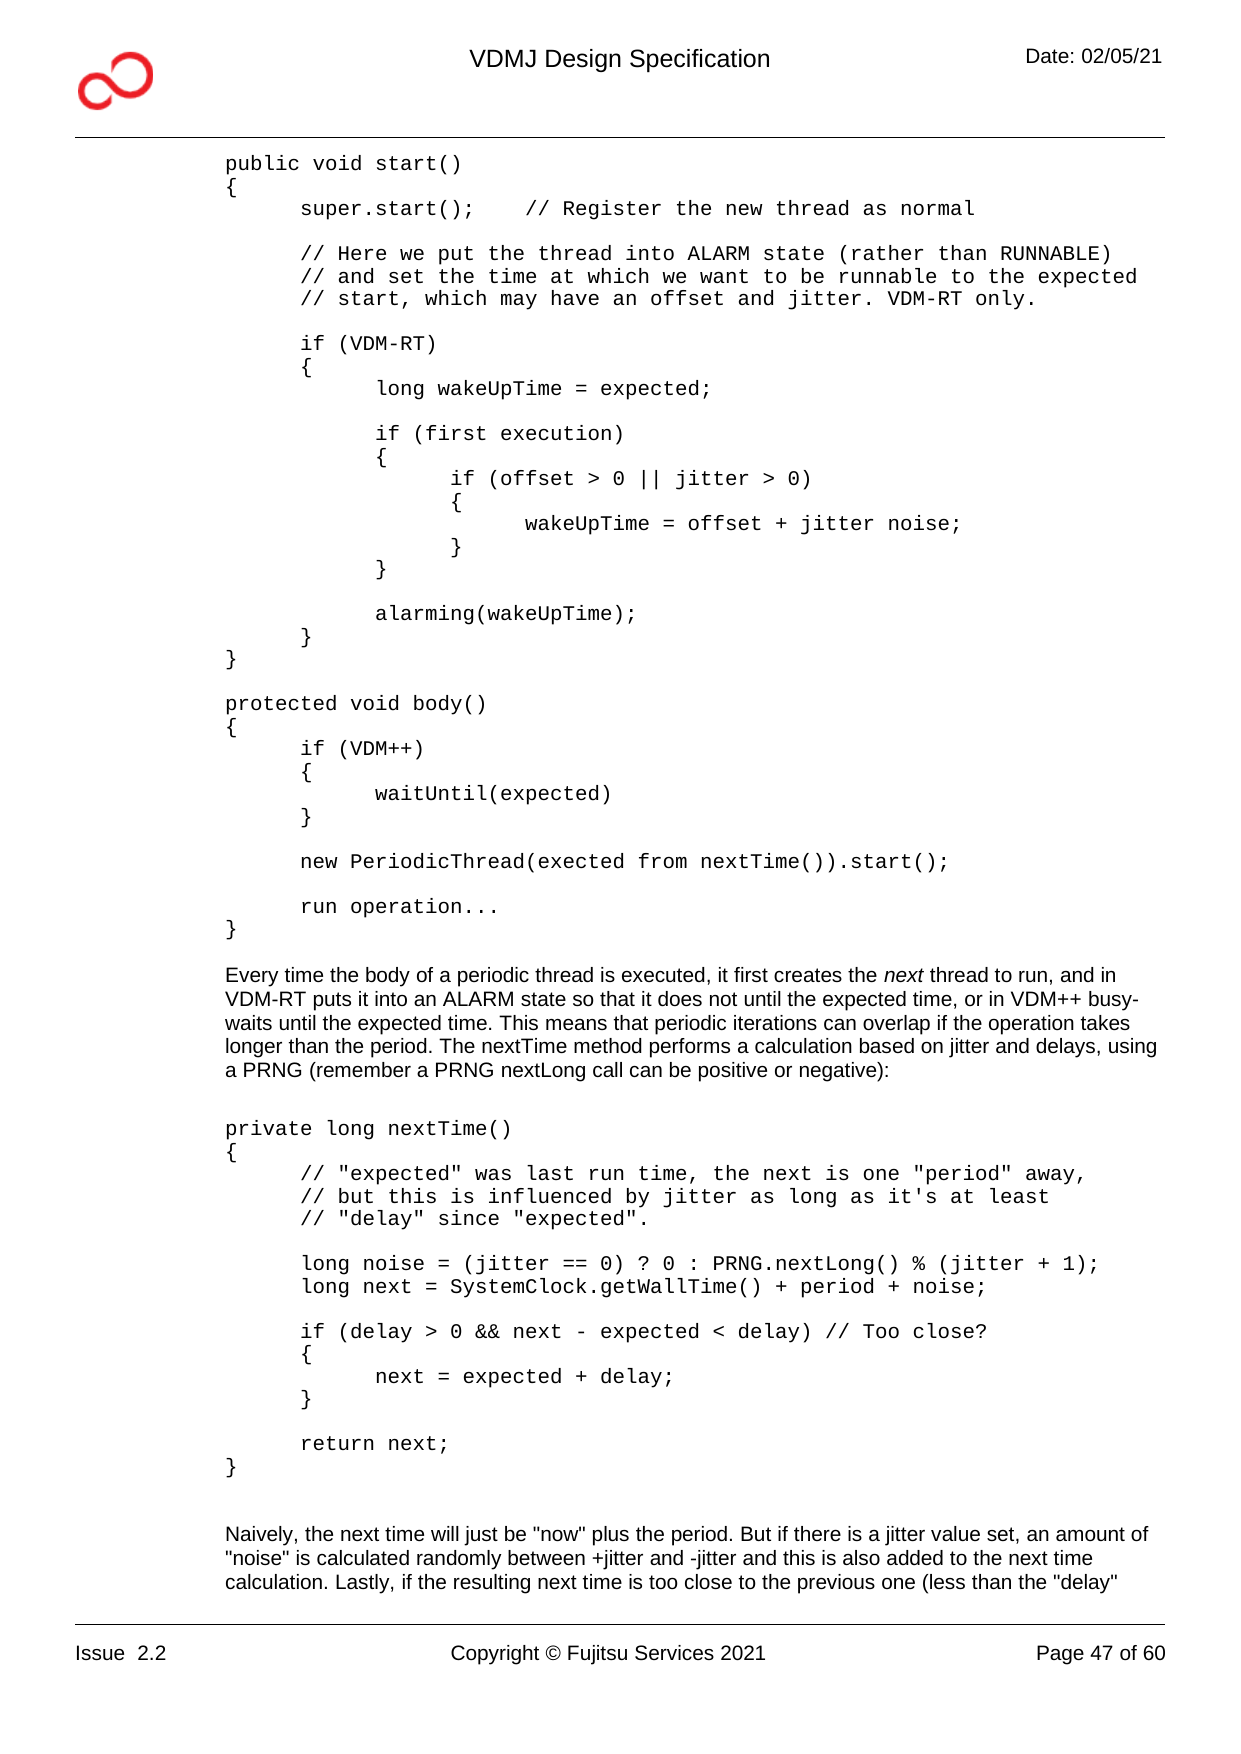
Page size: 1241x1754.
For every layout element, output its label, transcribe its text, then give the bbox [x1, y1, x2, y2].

text { [225, 175, 1165, 198]
text } [225, 625, 1165, 648]
text // Here we put the thread into ALARM state (rather than RUNNABLE) [225, 243, 1165, 265]
text Every time the body of a periodic thread is executed, it first creates the next thread to run, and in VDM-RT puts it into an ALARM state so that it does not until the expected time, or in VDM++ busy-waits until the expected time. This means that periodic iterations can overlap if the operation takes longer than the period. The nextTime method performs a calculation based on jitter and delays, using a PRNG (remember a PRNG nextLong call can be positive or negative): [225, 963, 1165, 1083]
text { [225, 355, 1165, 378]
text waitUntil(expected) [225, 783, 1165, 805]
text next = expected + delay; [225, 1365, 1165, 1388]
text run operation... [225, 895, 1165, 918]
text long wakeUpTime = expected; [225, 378, 1165, 400]
text return next; [225, 1433, 1165, 1455]
text if (first execution) [225, 423, 1165, 445]
text } [225, 1455, 1165, 1478]
text { [225, 1140, 1165, 1163]
text { [225, 1343, 1165, 1365]
text { [225, 760, 1165, 783]
text if (offset > 0 || jitter > 0) [225, 468, 1165, 490]
text super.start(); // Register the new thread as normal [225, 198, 1165, 220]
text // start, which may have an offset and jitter. VDM-RT only. [225, 288, 1165, 310]
picture [78, 44, 153, 120]
text } [225, 1388, 1165, 1410]
text long next = SystemClock.getWallTime() + period + noise; [225, 1275, 1165, 1298]
text } [225, 805, 1165, 828]
text protected void body() [225, 693, 1165, 715]
text if (VDM-RT) [225, 333, 1165, 355]
text { [225, 445, 1165, 468]
text // "delay" since "expected". [225, 1208, 1165, 1230]
text public void start() [225, 153, 1165, 175]
text { [225, 715, 1165, 738]
text Naively, the next time will just be "now" plus the period. But if there is a jitter value set, an amount of "noise" is calculated randomly between +jitter and -jitter and this is also added to the next time calculation. Lastly, if the resulting next time is too close to the previous one (less than the "delay" [225, 1523, 1165, 1594]
text // "expected" was last run time, the next is one "period" away, [225, 1163, 1165, 1185]
text alarming(wakeUpTime); [225, 603, 1165, 625]
text long noise = (jitter == 0) ? 0 : PRNG.nextLong() % (jitter + 1); [225, 1253, 1165, 1275]
text wakeUpTime = offset + jitter noise; [225, 513, 1165, 535]
text if (VDM++) [225, 738, 1165, 760]
text // but this is influenced by jitter as long as it's at least [225, 1185, 1165, 1208]
text } [225, 535, 1165, 558]
text private long nextTime() [225, 1118, 1165, 1140]
text if (delay > 0 && next - expected < delay) // Too close? [225, 1320, 1165, 1343]
text } [225, 558, 1165, 580]
text { [225, 490, 1165, 513]
text // and set the time at which we want to be runnable to the expected [225, 265, 1165, 288]
text new PeriodicThread(exected from nextTime()).start(); [225, 850, 1165, 873]
text } [225, 918, 1165, 940]
text } [225, 648, 1165, 670]
